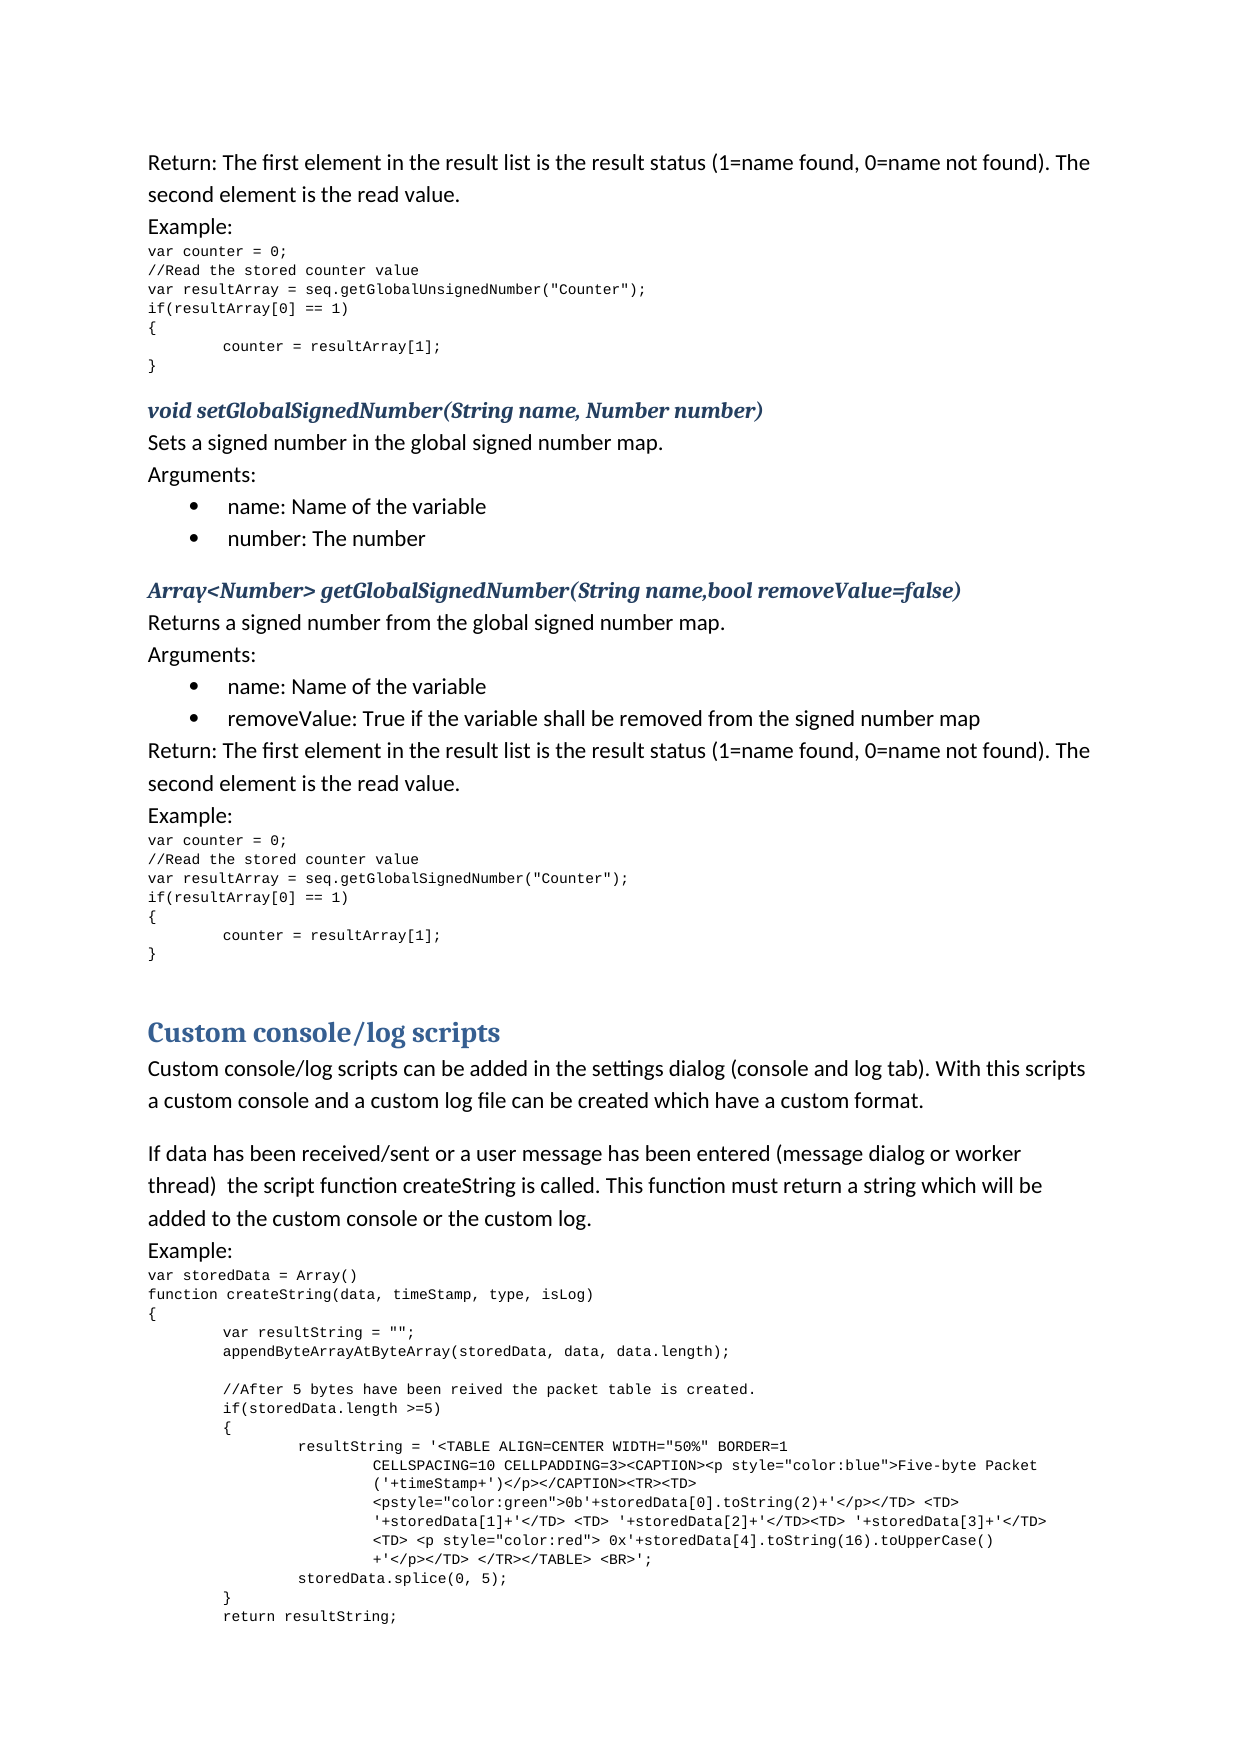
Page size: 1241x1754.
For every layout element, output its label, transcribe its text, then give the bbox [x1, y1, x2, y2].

list Return: The first element in the result list is the result status (1=name found, 0=name not found). The second element is the read value. [148, 736, 1093, 797]
subtitle void setGlobalSignedNumber(String name, Number number) [148, 398, 1093, 424]
list if(resultArray[0] == 1) [148, 890, 1093, 906]
subtitle Array<Number> getGlobalSignedNumber(String name,bool removeValue=false) [148, 577, 1093, 604]
list Return: The first element in the result list is the result status (1=name found, 0=name not found). The second element is the read value. [148, 148, 1093, 208]
text Sets a signed number in the global signed number map. [148, 428, 1093, 456]
list counter = resultArray[1]; [148, 928, 1093, 944]
list var counter = 0; [148, 833, 1093, 849]
text function createString(data, timeStamp, type, isLog) [148, 1287, 1093, 1304]
list var counter = 0; [148, 244, 1093, 261]
text var storedData = Array() [148, 1268, 1093, 1285]
list Example: [148, 212, 1093, 240]
subtitle Custom console/log scripts [148, 1016, 1093, 1049]
text //After 5 bytes have been reived the packet table is created. [148, 1382, 1093, 1398]
list } [148, 358, 1093, 374]
text resultString = '<TABLE ALIGN=CENTER WIDTH="50%" BORDER=1 CELLSPACING=10 CELLPADDING=3><CAPTION><p style="color:blue">Five-byte Packet ('+timeStamp+')</p></CAPTION><TR><TD> <pstyle="color:green">0b'+storedData[0].toString(2)+'</p></TD> <TD> '+storedData[1]+'</TD> <TD> '+storedData[2]+'</TD><TD> '+storedData[3]+'</TD> <TD> <p style="color:red"> 0x'+storedData[4].toString(16).toUpperCase() +'</p></TD> </TR></TABLE> <BR>'; [148, 1439, 1093, 1569]
text Arguments: [148, 640, 1093, 668]
list //Read the stored counter value [148, 852, 1093, 868]
text Custom console/log scripts can be added in the settings dialog (console and log tab). With this scripts a custom console and a custom log file can be created which have a custom format. [148, 1054, 1093, 1114]
list removeValue: True if the variable shall be removed from the signed number map [190, 704, 1093, 732]
list { [148, 320, 1093, 337]
text Example: [148, 1236, 1093, 1264]
list var resultArray = seq.getGlobalUnsignedNumber("Counter"); [148, 282, 1093, 299]
text } [148, 1591, 1093, 1607]
list name: Name of the variable [190, 492, 1093, 520]
text return resultString; [148, 1609, 1093, 1626]
text { [148, 1420, 1093, 1436]
text if(storedData.length >=5) [148, 1401, 1093, 1417]
text Returns a signed number from the global signed number map. [148, 608, 1093, 636]
list counter = resultArray[1]; [148, 339, 1093, 356]
text var resultString = ""; [148, 1325, 1093, 1342]
text Arguments: [148, 460, 1093, 488]
list Example: [148, 801, 1093, 829]
list name: Name of the variable [190, 672, 1093, 700]
text storedData.splice(0, 5); [148, 1572, 1093, 1588]
list var resultArray = seq.getGlobalSignedNumber("Counter"); [148, 871, 1093, 887]
list number: The number [190, 524, 1093, 552]
list } [148, 947, 1093, 963]
list { [148, 909, 1093, 925]
list //Read the stored counter value [148, 263, 1093, 280]
text { [148, 1306, 1093, 1323]
list if(resultArray[0] == 1) [148, 301, 1093, 318]
text If data has been received/sent or a user message has been entered (message dialog or worker thread) the script function createString is called. This function must return a string which will be added to the custom console or the custom log. [148, 1139, 1093, 1232]
text appendByteArrayAtByteArray(storedData, data, data.length); [148, 1344, 1093, 1361]
